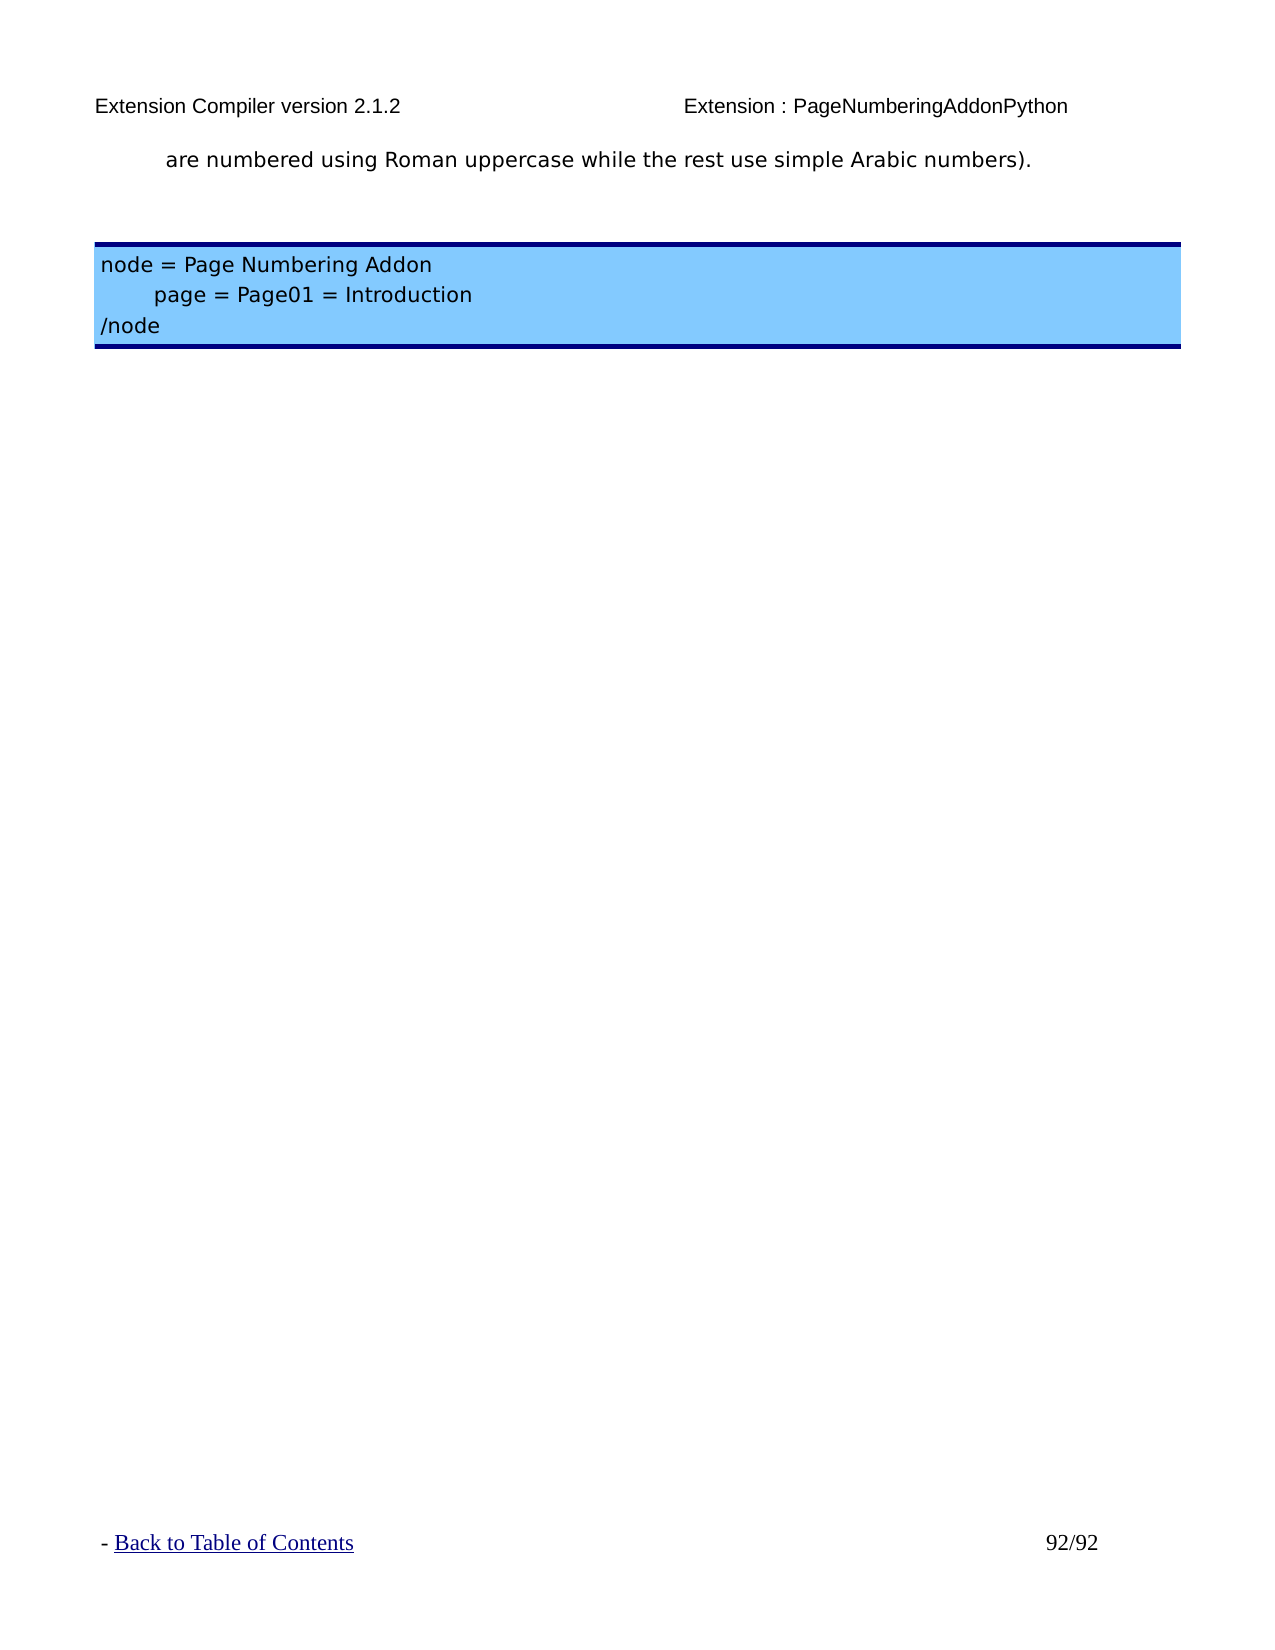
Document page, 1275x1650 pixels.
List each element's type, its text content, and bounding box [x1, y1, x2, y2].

text page = Page01 = Introduction [94, 272, 1181, 302]
text /node [94, 302, 1181, 349]
text node = Page Numbering Addon [94, 243, 1181, 272]
list are numbered using Roman uppercase while the rest use simple Arabic numbers). [94, 147, 1181, 172]
